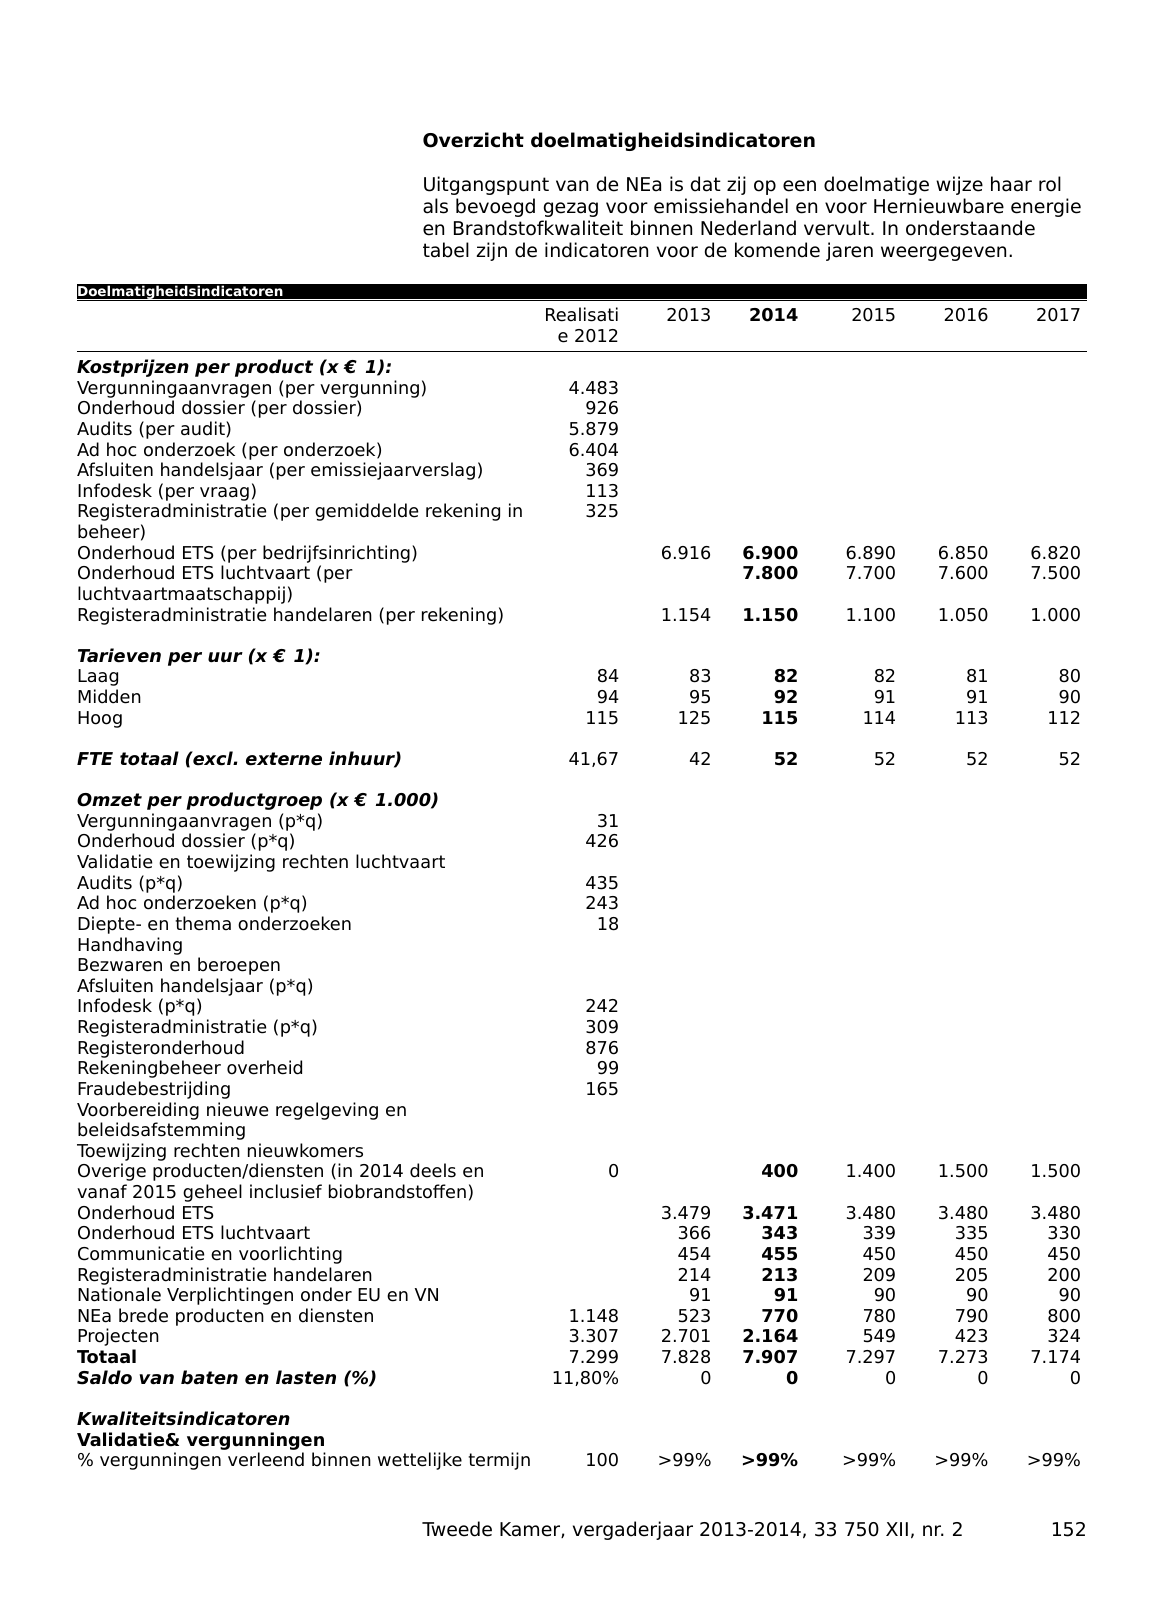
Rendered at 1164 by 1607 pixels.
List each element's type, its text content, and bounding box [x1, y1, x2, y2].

table_cell [994, 728, 1087, 749]
table_cell Vergunningaanvragen (p*q) [77, 811, 532, 831]
table_cell [717, 831, 809, 852]
table_cell 6.900 [717, 543, 809, 563]
table_cell 423 [902, 1326, 994, 1347]
table_cell [994, 770, 1087, 790]
table_cell [625, 770, 717, 790]
table_cell [810, 1409, 902, 1429]
table_cell [717, 419, 809, 439]
table_cell 90 [902, 1285, 994, 1306]
table_cell [994, 460, 1087, 481]
table_cell [810, 481, 902, 501]
table_cell [717, 1100, 809, 1141]
table_cell [902, 352, 994, 378]
table_cell 523 [625, 1306, 717, 1326]
table_cell [717, 1141, 809, 1161]
table_cell 80 [994, 666, 1087, 687]
table_cell [902, 728, 994, 749]
table_cell 0 [533, 1161, 625, 1203]
table_cell [902, 1100, 994, 1141]
table_cell 2.164 [717, 1326, 809, 1347]
table_cell 7.273 [902, 1347, 994, 1368]
table_cell [717, 955, 809, 976]
table_cell [533, 1244, 625, 1264]
table_cell [994, 1079, 1087, 1099]
table_cell [717, 460, 809, 481]
table_cell [77, 301, 532, 351]
table_cell [810, 1017, 902, 1038]
table_cell [810, 976, 902, 996]
table_cell [994, 976, 1087, 996]
table_cell 52 [994, 749, 1087, 769]
table_cell 31 [533, 811, 625, 831]
table_cell [625, 1079, 717, 1099]
table_cell Bezwaren en beroepen [77, 955, 532, 976]
table_cell [533, 1430, 625, 1450]
table_cell 0 [902, 1368, 994, 1388]
table_cell [533, 1223, 625, 1244]
table_cell [994, 996, 1087, 1017]
table_cell 1.150 [717, 605, 809, 625]
table_cell [994, 481, 1087, 501]
table_cell [994, 646, 1087, 666]
table_cell [533, 790, 625, 811]
table_cell [77, 1388, 532, 1409]
table_cell [902, 460, 994, 481]
table_cell 6.404 [533, 440, 625, 460]
table_cell 7.828 [625, 1347, 717, 1368]
table_cell 2015 [810, 301, 902, 351]
table_cell [717, 378, 809, 398]
table_cell 92 [717, 687, 809, 708]
table_cell [810, 831, 902, 852]
table_cell [717, 625, 809, 646]
table_cell [994, 419, 1087, 439]
table_cell 52 [717, 749, 809, 769]
table_cell [625, 1100, 717, 1141]
table_cell Nationale Verplichtingen onder EU en VN [77, 1285, 532, 1306]
table_cell [994, 1017, 1087, 1038]
table_cell [902, 1388, 994, 1409]
table_cell Registeradministratie handelaren (per rekening) [77, 605, 532, 625]
table_cell [533, 1203, 625, 1223]
table_cell Kwaliteitsindicatoren [77, 1409, 532, 1429]
table_cell 213 [717, 1265, 809, 1285]
table_cell [902, 1409, 994, 1429]
table_cell [625, 790, 717, 811]
table_cell [533, 1265, 625, 1285]
table_cell [994, 852, 1087, 873]
table_cell Registeradministratie (per gemiddelde rekening in beheer) [77, 501, 532, 543]
table_cell 0 [625, 1368, 717, 1388]
table_cell [810, 770, 902, 790]
table_cell 450 [810, 1244, 902, 1264]
table_cell [533, 605, 625, 625]
table_cell [533, 728, 625, 749]
table_cell [717, 398, 809, 419]
table_cell 0 [994, 1368, 1087, 1388]
table_cell [902, 501, 994, 543]
table_cell [625, 831, 717, 852]
table_cell 435 [533, 873, 625, 893]
table_cell [625, 914, 717, 934]
table_cell [810, 852, 902, 873]
table_cell 3.307 [533, 1326, 625, 1347]
table_cell [625, 1388, 717, 1409]
table_cell [77, 625, 532, 646]
table_cell 7.800 [717, 563, 809, 604]
table_cell [810, 1058, 902, 1079]
table_cell [994, 873, 1087, 893]
table_cell 0 [810, 1368, 902, 1388]
table_cell [533, 1285, 625, 1306]
table_header Doelmatigheidsindicatoren [77, 284, 1087, 299]
table_cell Voorbereiding nieuwe regelgeving en beleidsafstemming [77, 1100, 532, 1141]
table_cell [902, 996, 994, 1017]
table_cell 1.154 [625, 605, 717, 625]
table_cell 1.100 [810, 605, 902, 625]
table_cell [717, 976, 809, 996]
table_cell [625, 728, 717, 749]
table_cell Afsluiten handelsjaar (per emissiejaarverslag) [77, 460, 532, 481]
table_cell 366 [625, 1223, 717, 1244]
table_cell Kostprijzen per product (x € 1): [77, 352, 532, 378]
table_cell [77, 728, 532, 749]
table_cell [625, 419, 717, 439]
table_cell [902, 893, 994, 914]
table_cell [902, 831, 994, 852]
table_cell [810, 419, 902, 439]
table_cell FTE totaal (excl. externe inhuur) [77, 749, 532, 769]
table_cell 113 [533, 481, 625, 501]
table_cell 1.050 [902, 605, 994, 625]
table_cell Registeradministratie (p*q) [77, 1017, 532, 1038]
table_cell Ad hoc onderzoek (per onderzoek) [77, 440, 532, 460]
table_cell [902, 1038, 994, 1058]
table_cell [533, 625, 625, 646]
table_cell [994, 440, 1087, 460]
table_cell [810, 1430, 902, 1450]
table_cell [902, 935, 994, 955]
table_cell [810, 398, 902, 419]
table_cell Audits (per audit) [77, 419, 532, 439]
table_cell 7.297 [810, 1347, 902, 1368]
table_cell [902, 1017, 994, 1038]
table_cell [533, 646, 625, 666]
table_cell [717, 1058, 809, 1079]
table_cell 7.600 [902, 563, 994, 604]
table_cell Communicatie en voorlichting [77, 1244, 532, 1264]
table_cell [902, 1079, 994, 1099]
table_cell [717, 1038, 809, 1058]
table_cell 18 [533, 914, 625, 934]
table_cell 165 [533, 1079, 625, 1099]
table_cell 95 [625, 687, 717, 708]
table_cell 209 [810, 1265, 902, 1285]
table_cell 7.500 [994, 563, 1087, 604]
table_cell 7.700 [810, 563, 902, 604]
table_cell 335 [902, 1223, 994, 1244]
table_cell [902, 976, 994, 996]
table_cell [625, 460, 717, 481]
table_cell 400 [717, 1161, 809, 1203]
table_cell Overige producten/diensten (in 2014 deels en vanaf 2015 geheel inclusief biobrandstoffen) [77, 1161, 532, 1203]
table_cell 1.500 [994, 1161, 1087, 1203]
table_cell [625, 976, 717, 996]
table_cell [717, 501, 809, 543]
table_cell >99% [902, 1450, 994, 1471]
table_cell 450 [902, 1244, 994, 1264]
table_cell 325 [533, 501, 625, 543]
table_cell [625, 1141, 717, 1161]
table_cell [902, 914, 994, 934]
table_cell 2.701 [625, 1326, 717, 1347]
table_cell [717, 481, 809, 501]
table_cell [994, 790, 1087, 811]
table_cell [717, 1409, 809, 1429]
table_cell [625, 398, 717, 419]
table_cell [625, 1430, 717, 1450]
table_cell [717, 770, 809, 790]
table_cell [533, 852, 625, 873]
table_cell [994, 1100, 1087, 1141]
table_cell [717, 728, 809, 749]
table_cell 115 [717, 708, 809, 728]
table_cell [77, 770, 532, 790]
table_cell 4.483 [533, 378, 625, 398]
table_cell 339 [810, 1223, 902, 1244]
table_cell [902, 1430, 994, 1450]
table_cell 455 [717, 1244, 809, 1264]
table_cell 3.480 [902, 1203, 994, 1223]
table_cell [994, 398, 1087, 419]
table_cell [717, 646, 809, 666]
table_cell 94 [533, 687, 625, 708]
table_cell [625, 501, 717, 543]
table_cell [625, 440, 717, 460]
table_cell [810, 1100, 902, 1141]
table_cell 125 [625, 708, 717, 728]
table_cell 3.471 [717, 1203, 809, 1223]
table_cell 205 [902, 1265, 994, 1285]
table_cell 91 [810, 687, 902, 708]
table_cell 780 [810, 1306, 902, 1326]
table_cell 99 [533, 1058, 625, 1079]
table_cell [994, 1388, 1087, 1409]
table_cell [994, 501, 1087, 543]
table_cell [994, 1058, 1087, 1079]
table_cell 100 [533, 1450, 625, 1471]
table_cell 200 [994, 1265, 1087, 1285]
table_cell 82 [810, 666, 902, 687]
table_cell Realisatie 2012 [533, 301, 625, 351]
table_cell Toewijzing rechten nieuwkomers [77, 1141, 532, 1161]
table_cell [994, 955, 1087, 976]
table_cell [810, 935, 902, 955]
table_cell [717, 873, 809, 893]
table_cell 11,80% [533, 1368, 625, 1388]
table_cell [902, 811, 994, 831]
table_cell 41,67 [533, 749, 625, 769]
table_cell [994, 352, 1087, 378]
table_cell [625, 378, 717, 398]
table_cell 926 [533, 398, 625, 419]
table_cell [533, 976, 625, 996]
table_cell Afsluiten handelsjaar (p*q) [77, 976, 532, 996]
table_cell [902, 378, 994, 398]
table_cell Fraudebestrijding [77, 1079, 532, 1099]
table_cell [902, 770, 994, 790]
table_cell Registeradministratie handelaren [77, 1265, 532, 1285]
table_cell [902, 646, 994, 666]
table_cell 454 [625, 1244, 717, 1264]
table_cell Onderhoud dossier (p*q) [77, 831, 532, 852]
table_cell Onderhoud ETS luchtvaart [77, 1223, 532, 1244]
table_cell [625, 996, 717, 1017]
table_cell >99% [717, 1450, 809, 1471]
table_cell Diepte- en thema onderzoeken [77, 914, 532, 934]
table_cell 83 [625, 666, 717, 687]
table_cell Rekeningbeheer overheid [77, 1058, 532, 1079]
table_cell 6.916 [625, 543, 717, 563]
table_cell 876 [533, 1038, 625, 1058]
table_cell Midden [77, 687, 532, 708]
table_cell 426 [533, 831, 625, 852]
table_cell 309 [533, 1017, 625, 1038]
table_cell 0 [717, 1368, 809, 1388]
table_cell 2013 [625, 301, 717, 351]
table_cell >99% [625, 1450, 717, 1471]
table_cell 112 [994, 708, 1087, 728]
table_cell 81 [902, 666, 994, 687]
table_cell [994, 935, 1087, 955]
table_cell [533, 352, 625, 378]
table_cell [810, 728, 902, 749]
table_cell [902, 398, 994, 419]
table_cell Validatie en toewijzing rechten luchtvaart [77, 852, 532, 873]
table_cell [717, 440, 809, 460]
table_cell [533, 770, 625, 790]
table_cell [625, 1038, 717, 1058]
table_cell [533, 543, 625, 563]
table_cell [625, 481, 717, 501]
table_cell 1.400 [810, 1161, 902, 1203]
table_cell Saldo van baten en lasten (%) [77, 1368, 532, 1388]
table_cell [717, 790, 809, 811]
table_cell >99% [810, 1450, 902, 1471]
table_cell 113 [902, 708, 994, 728]
table_cell [625, 935, 717, 955]
table_cell [994, 625, 1087, 646]
table_cell Onderhoud dossier (per dossier) [77, 398, 532, 419]
table_cell [625, 625, 717, 646]
table_cell [810, 790, 902, 811]
table_cell Laag [77, 666, 532, 687]
table_cell 243 [533, 893, 625, 914]
table_cell Validatie& vergunningen [77, 1430, 532, 1450]
table_cell 84 [533, 666, 625, 687]
table_cell [810, 352, 902, 378]
table_cell 1.500 [902, 1161, 994, 1203]
table_cell [533, 1388, 625, 1409]
table_cell 7.299 [533, 1347, 625, 1368]
table_cell 6.890 [810, 543, 902, 563]
table_cell Audits (p*q) [77, 873, 532, 893]
table_cell Onderhoud ETS (per bedrijfsinrichting) [77, 543, 532, 563]
table_cell Projecten [77, 1326, 532, 1347]
table_cell [717, 1388, 809, 1409]
table_cell 3.480 [994, 1203, 1087, 1223]
table_cell [625, 1058, 717, 1079]
table_cell Infodesk (per vraag) [77, 481, 532, 501]
table_cell [717, 811, 809, 831]
table_cell >99% [994, 1450, 1087, 1471]
table_cell [902, 481, 994, 501]
table_cell Infodesk (p*q) [77, 996, 532, 1017]
table_cell [994, 831, 1087, 852]
table_cell Vergunningaanvragen (per vergunning) [77, 378, 532, 398]
table_cell [810, 811, 902, 831]
table_cell [717, 914, 809, 934]
table_cell 1.148 [533, 1306, 625, 1326]
table_cell [625, 893, 717, 914]
table_cell [717, 893, 809, 914]
table_cell Handhaving [77, 935, 532, 955]
table_cell 52 [810, 749, 902, 769]
table_cell 90 [994, 1285, 1087, 1306]
table_cell [810, 1141, 902, 1161]
table_cell [994, 378, 1087, 398]
text Uitgangspunt van de NEa is dat zij op een doelmatige wijze haar rol als bevoegd gezag voor emissiehandel en voor Hernieuwbare energie en Brandstofkwaliteit binnen Nederland vervult. In onderstaande tabel zijn de indicatoren voor de komende jaren weergegeven. [422, 174, 1087, 262]
table_cell [625, 811, 717, 831]
table_cell 3.479 [625, 1203, 717, 1223]
table_cell Tarieven per uur (x € 1): [77, 646, 532, 666]
table_cell [902, 440, 994, 460]
table_cell [717, 996, 809, 1017]
table_cell [810, 378, 902, 398]
table_cell [810, 1038, 902, 1058]
table_cell [810, 955, 902, 976]
table_cell [810, 1079, 902, 1099]
table_cell [625, 352, 717, 378]
table_cell Registeronderhoud [77, 1038, 532, 1058]
table_cell Ad hoc onderzoeken (p*q) [77, 893, 532, 914]
table_cell [533, 1141, 625, 1161]
table_cell Hoog [77, 708, 532, 728]
table_cell [994, 1430, 1087, 1450]
table_cell 549 [810, 1326, 902, 1347]
table_cell [717, 1430, 809, 1450]
table_cell 5.879 [533, 419, 625, 439]
table_cell [625, 1161, 717, 1203]
table_cell 90 [810, 1285, 902, 1306]
table_cell 369 [533, 460, 625, 481]
table_cell 91 [625, 1285, 717, 1306]
table_cell 2017 [994, 301, 1087, 351]
table_cell 450 [994, 1244, 1087, 1264]
table_cell 91 [717, 1285, 809, 1306]
table_cell [625, 563, 717, 604]
table_cell [533, 563, 625, 604]
table_cell [902, 790, 994, 811]
table_cell [533, 1100, 625, 1141]
table_cell 91 [902, 687, 994, 708]
table_cell [810, 440, 902, 460]
table_cell [902, 419, 994, 439]
table_cell [625, 852, 717, 873]
table_cell [810, 501, 902, 543]
table_cell [625, 873, 717, 893]
table_cell [902, 625, 994, 646]
table_cell 242 [533, 996, 625, 1017]
table_cell [625, 1017, 717, 1038]
table_cell 2014 [717, 301, 809, 351]
table_cell 800 [994, 1306, 1087, 1326]
table_cell [533, 955, 625, 976]
table_cell 114 [810, 708, 902, 728]
table_cell [994, 914, 1087, 934]
table_cell [533, 935, 625, 955]
table_cell 6.820 [994, 543, 1087, 563]
table_cell 790 [902, 1306, 994, 1326]
table_cell [810, 914, 902, 934]
table_cell Totaal [77, 1347, 532, 1368]
table_cell [810, 1388, 902, 1409]
table_cell [810, 625, 902, 646]
table_cell 343 [717, 1223, 809, 1244]
subtitle Overzicht doelmatigheidsindicatoren [422, 130, 1087, 152]
table_cell 42 [625, 749, 717, 769]
table_cell 90 [994, 687, 1087, 708]
table_cell [994, 893, 1087, 914]
table_cell [994, 1038, 1087, 1058]
table_cell [625, 1409, 717, 1429]
table_cell NEa brede producten en diensten [77, 1306, 532, 1326]
table_cell 330 [994, 1223, 1087, 1244]
table_cell 324 [994, 1326, 1087, 1347]
table_cell [994, 1141, 1087, 1161]
table_cell [717, 1079, 809, 1099]
table_cell 115 [533, 708, 625, 728]
table_cell 1.000 [994, 605, 1087, 625]
table_cell [717, 352, 809, 378]
table_cell 2016 [902, 301, 994, 351]
table_cell 82 [717, 666, 809, 687]
table_cell Onderhoud ETS luchtvaart (per luchtvaartmaatschappij) [77, 563, 532, 604]
table_cell [717, 852, 809, 873]
table_cell [902, 955, 994, 976]
table_cell 7.907 [717, 1347, 809, 1368]
table_cell % vergunningen verleend binnen wettelijke termijn [77, 1450, 532, 1471]
table_cell [902, 1141, 994, 1161]
table_cell [902, 873, 994, 893]
table_cell [994, 811, 1087, 831]
table_cell 7.174 [994, 1347, 1087, 1368]
table_cell [625, 646, 717, 666]
table_cell [902, 1058, 994, 1079]
table_cell 6.850 [902, 543, 994, 563]
table_cell [810, 893, 902, 914]
table_cell [902, 852, 994, 873]
table_cell [994, 1409, 1087, 1429]
table_cell [717, 935, 809, 955]
table_cell 3.480 [810, 1203, 902, 1223]
table_cell [717, 1017, 809, 1038]
table_cell 770 [717, 1306, 809, 1326]
table_cell [810, 646, 902, 666]
table_cell [533, 1409, 625, 1429]
table_cell [810, 996, 902, 1017]
table_cell [810, 460, 902, 481]
table_cell Onderhoud ETS [77, 1203, 532, 1223]
table_cell 214 [625, 1265, 717, 1285]
table_cell 52 [902, 749, 994, 769]
table_cell [625, 955, 717, 976]
table_cell [810, 873, 902, 893]
table_cell Omzet per productgroep (x € 1.000) [77, 790, 532, 811]
